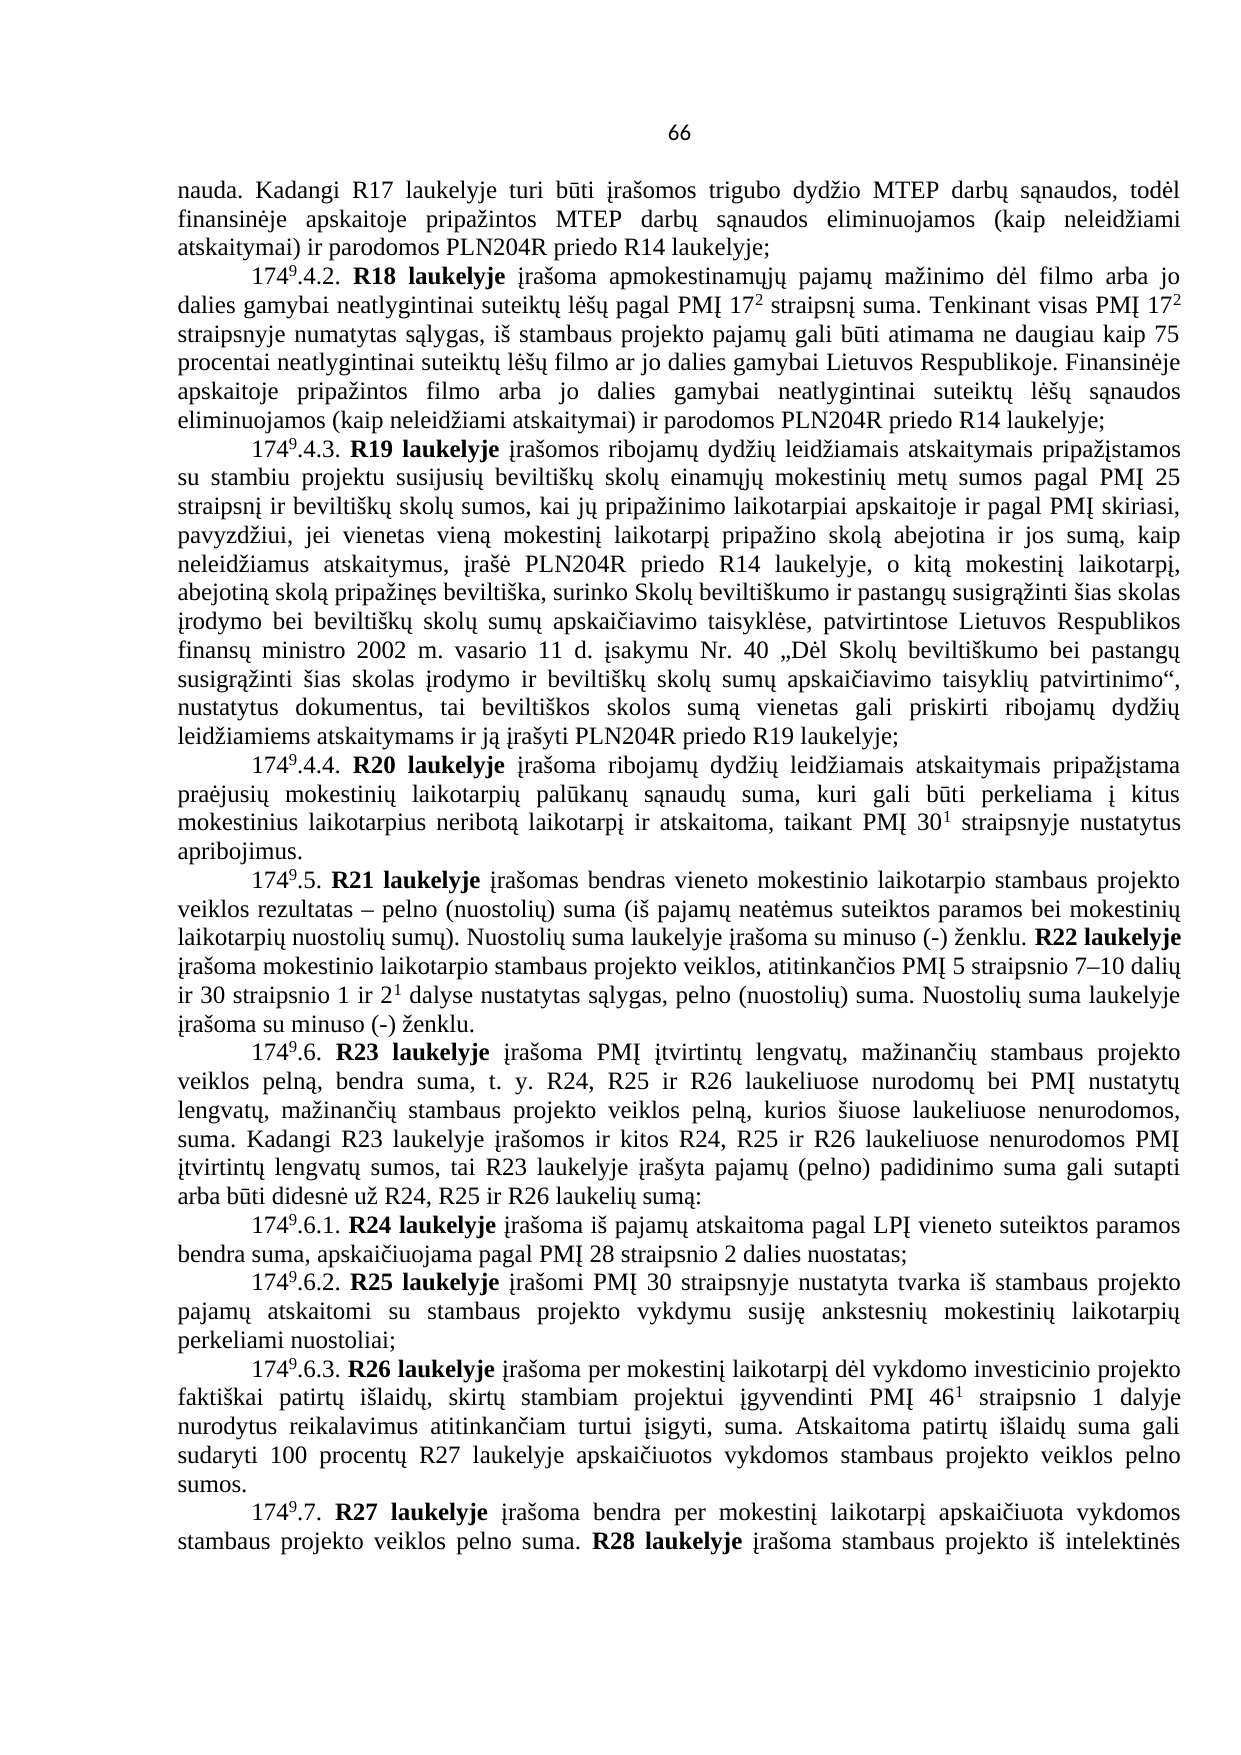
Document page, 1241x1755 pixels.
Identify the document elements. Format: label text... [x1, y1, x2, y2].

text 1749.7. R27 laukelyje įrašoma bendra per mokestinį laikotarpį apskaičiuota vykdomos stambaus projekto veiklos pelno suma. R28 laukelyje įrašoma stambaus projekto iš intelektinės [177, 1497, 1181, 1555]
text 1749.5. R21 laukelyje įrašomas bendras vieneto mokestinio laikotarpio stambaus projekto veiklos rezultatas – pelno (nuostolių) suma (iš pajamų neatėmus suteiktos paramos bei mokestinių laikotarpių nuostolių sumų). Nuostolių suma laukelyje įrašoma su minuso (-) ženklu. R22 laukelyje įrašoma mokestinio laikotarpio stambaus projekto veiklos, atitinkančios PMĮ 5 straipsnio 7–10 dalių ir 30 straipsnio 1 ir 21 dalyse nustatytas sąlygas, pelno (nuostolių) suma. Nuostolių suma laukelyje įrašoma su minuso (-) ženklu. [177, 865, 1181, 1037]
text 1749.6.3. R26 laukelyje įrašoma per mokestinį laikotarpį dėl vykdomo investicinio projekto faktiškai patirtų išlaidų, skirtų stambiam projektui įgyvendinti PMĮ 461 straipsnio 1 dalyje nurodytus reikalavimus atitinkančiam turtui įsigyti, suma. Atskaitoma patirtų išlaidų suma gali sudaryti 100 procentų R27 laukelyje apskaičiuotos vykdomos stambaus projekto veiklos pelno sumos. [177, 1354, 1181, 1497]
text 1749.6.1. R24 laukelyje įrašoma iš pajamų atskaitoma pagal LPĮ vieneto suteiktos paramos bendra suma, apskaičiuojama pagal PMĮ 28 straipsnio 2 dalies nuostatas; [177, 1210, 1181, 1267]
text 1749.4.2. R18 laukelyje įrašoma apmokestinamųjų pajamų mažinimo dėl filmo arba jo dalies gamybai neatlygintinai suteiktų lėšų pagal PMĮ 172 straipsnį suma. Tenkinant visas PMĮ 172 straipsnyje numatytas sąlygas, iš stambaus projekto pajamų gali būti atimama ne daugiau kaip 75 procentai neatlygintinai suteiktų lėšų filmo ar jo dalies gamybai Lietuvos Respublikoje. Finansinėje apskaitoje pripažintos filmo arba jo dalies gamybai neatlygintinai suteiktų lėšų sąnaudos eliminuojamos (kaip neleidžiami atskaitymai) ir parodomos PLN204R priedo R14 laukelyje; [177, 261, 1181, 434]
text 1749.4.3. R19 laukelyje įrašomos ribojamų dydžių leidžiamais atskaitymais pripažįstamos su stambiu projektu susijusių beviltiškų skolų einamųjų mokestinių metų sumos pagal PMĮ 25 straipsnį ir beviltiškų skolų sumos, kai jų pripažinimo laikotarpiai apskaitoje ir pagal PMĮ skiriasi, pavyzdžiui, jei vienetas vieną mokestinį laikotarpį pripažino skolą abejotina ir jos sumą, kaip neleidžiamus atskaitymus, įrašė PLN204R priedo R14 laukelyje, o kitą mokestinį laikotarpį, abejotiną skolą pripažinęs beviltiška, surinko Skolų beviltiškumo ir pastangų susigrąžinti šias skolas įrodymo bei beviltiškų skolų sumų apskaičiavimo taisyklėse, patvirtintose Lietuvos Respublikos finansų ministro 2002 m. vasario 11 d. įsakymu Nr. 40 „Dėl Skolų beviltiškumo bei pastangų susigrąžinti šias skolas įrodymo ir beviltiškų skolų sumų apskaičiavimo taisyklių patvirtinimo“, nustatytus dokumentus, tai beviltiškos skolos sumą vienetas gali priskirti ribojamų dydžių leidžiamiems atskaitymams ir ją įrašyti PLN204R priedo R19 laukelyje; [177, 434, 1181, 750]
text 1749.4.4. R20 laukelyje įrašoma ribojamų dydžių leidžiamais atskaitymais pripažįstama praėjusių mokestinių laikotarpių palūkanų sąnaudų suma, kuri gali būti perkeliama į kitus mokestinius laikotarpius neribotą laikotarpį ir atskaitoma, taikant PMĮ 301 straipsnyje nustatytus apribojimus. [177, 750, 1181, 865]
text 1749.6.2. R25 laukelyje įrašomi PMĮ 30 straipsnyje nustatyta tvarka iš stambaus projekto pajamų atskaitomi su stambaus projekto vykdymu susiję ankstesnių mokestinių laikotarpių perkeliami nuostoliai; [177, 1267, 1181, 1354]
text 1749.6. R23 laukelyje įrašoma PMĮ įtvirtintų lengvatų, mažinančių stambaus projekto veiklos pelną, bendra suma, t. y. R24, R25 ir R26 laukeliuose nurodomų bei PMĮ nustatytų lengvatų, mažinančių stambaus projekto veiklos pelną, kurios šiuose laukeliuose nenurodomos, suma. Kadangi R23 laukelyje įrašomos ir kitos R24, R25 ir R26 laukeliuose nenurodomos PMĮ įtvirtintų lengvatų sumos, tai R23 laukelyje įrašyta pajamų (pelno) padidinimo suma gali sutapti arba būti didesnė už R24, R25 ir R26 laukelių sumą: [177, 1037, 1181, 1210]
text nauda. Kadangi R17 laukelyje turi būti įrašomos trigubo dydžio MTEP darbų sąnaudos, todėl finansinėje apskaitoje pripažintos MTEP darbų sąnaudos eliminuojamos (kaip neleidžiami atskaitymai) ir parodomos PLN204R priedo R14 laukelyje; [177, 175, 1181, 261]
